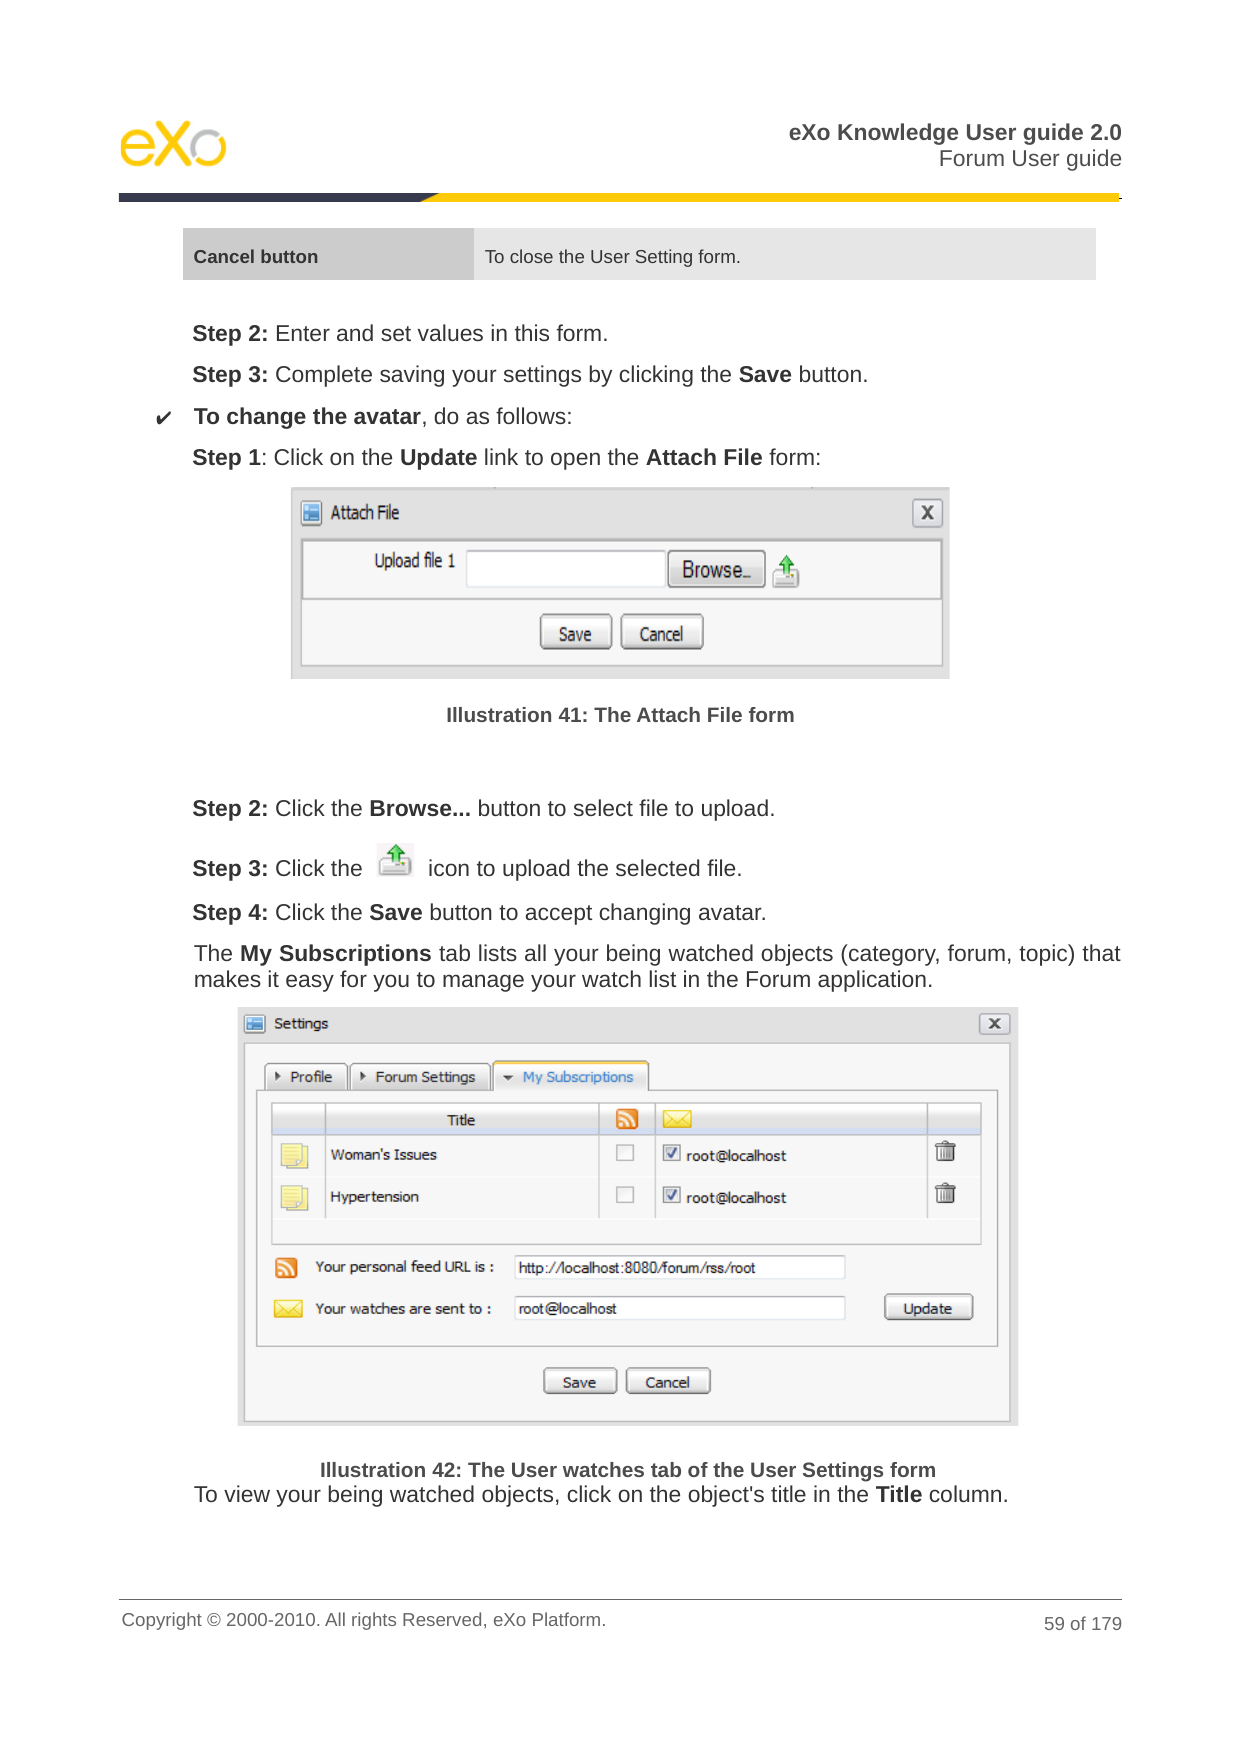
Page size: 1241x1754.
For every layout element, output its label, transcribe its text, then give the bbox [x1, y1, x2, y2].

list Step 1: Click on the Update link to open the Attach File form: [154, 444, 1122, 470]
picture [376, 843, 415, 877]
picture [118, 193, 1119, 202]
picture [120, 120, 227, 167]
list To view your being watched objects, click on the object's title in the Title column. [156, 1426, 1122, 1508]
picture [237, 1007, 1019, 1426]
list Step 2: Enter and set values in this form. [154, 320, 1122, 346]
table_cell Cancel button [183, 228, 474, 280]
list Illustration 42: The User watches tab of the User Settings form [187, 1426, 1069, 1481]
list Illustration 41: The Attach File form [254, 679, 986, 726]
list Step 4: Click the Save button to accept changing avatar. [154, 899, 1122, 925]
list Step 2: Click the Browse... button to select file to upload. [154, 794, 1122, 821]
list The My Subscriptions tab lists all your being watched objects (category, forum, topic) that makes it easy for you to manage your watch list in the Forum application. [156, 940, 1122, 993]
list To change the avatar, do as follows: [156, 403, 1122, 429]
table_cell To close the User Setting form. [474, 228, 1096, 280]
list [187, 1000, 1069, 1075]
text Step 3: Complete saving your settings by clicking the Save button. [192, 361, 1122, 388]
picture [290, 487, 950, 679]
list Step 3: Click the icon to upload the selected file. [154, 836, 1122, 884]
